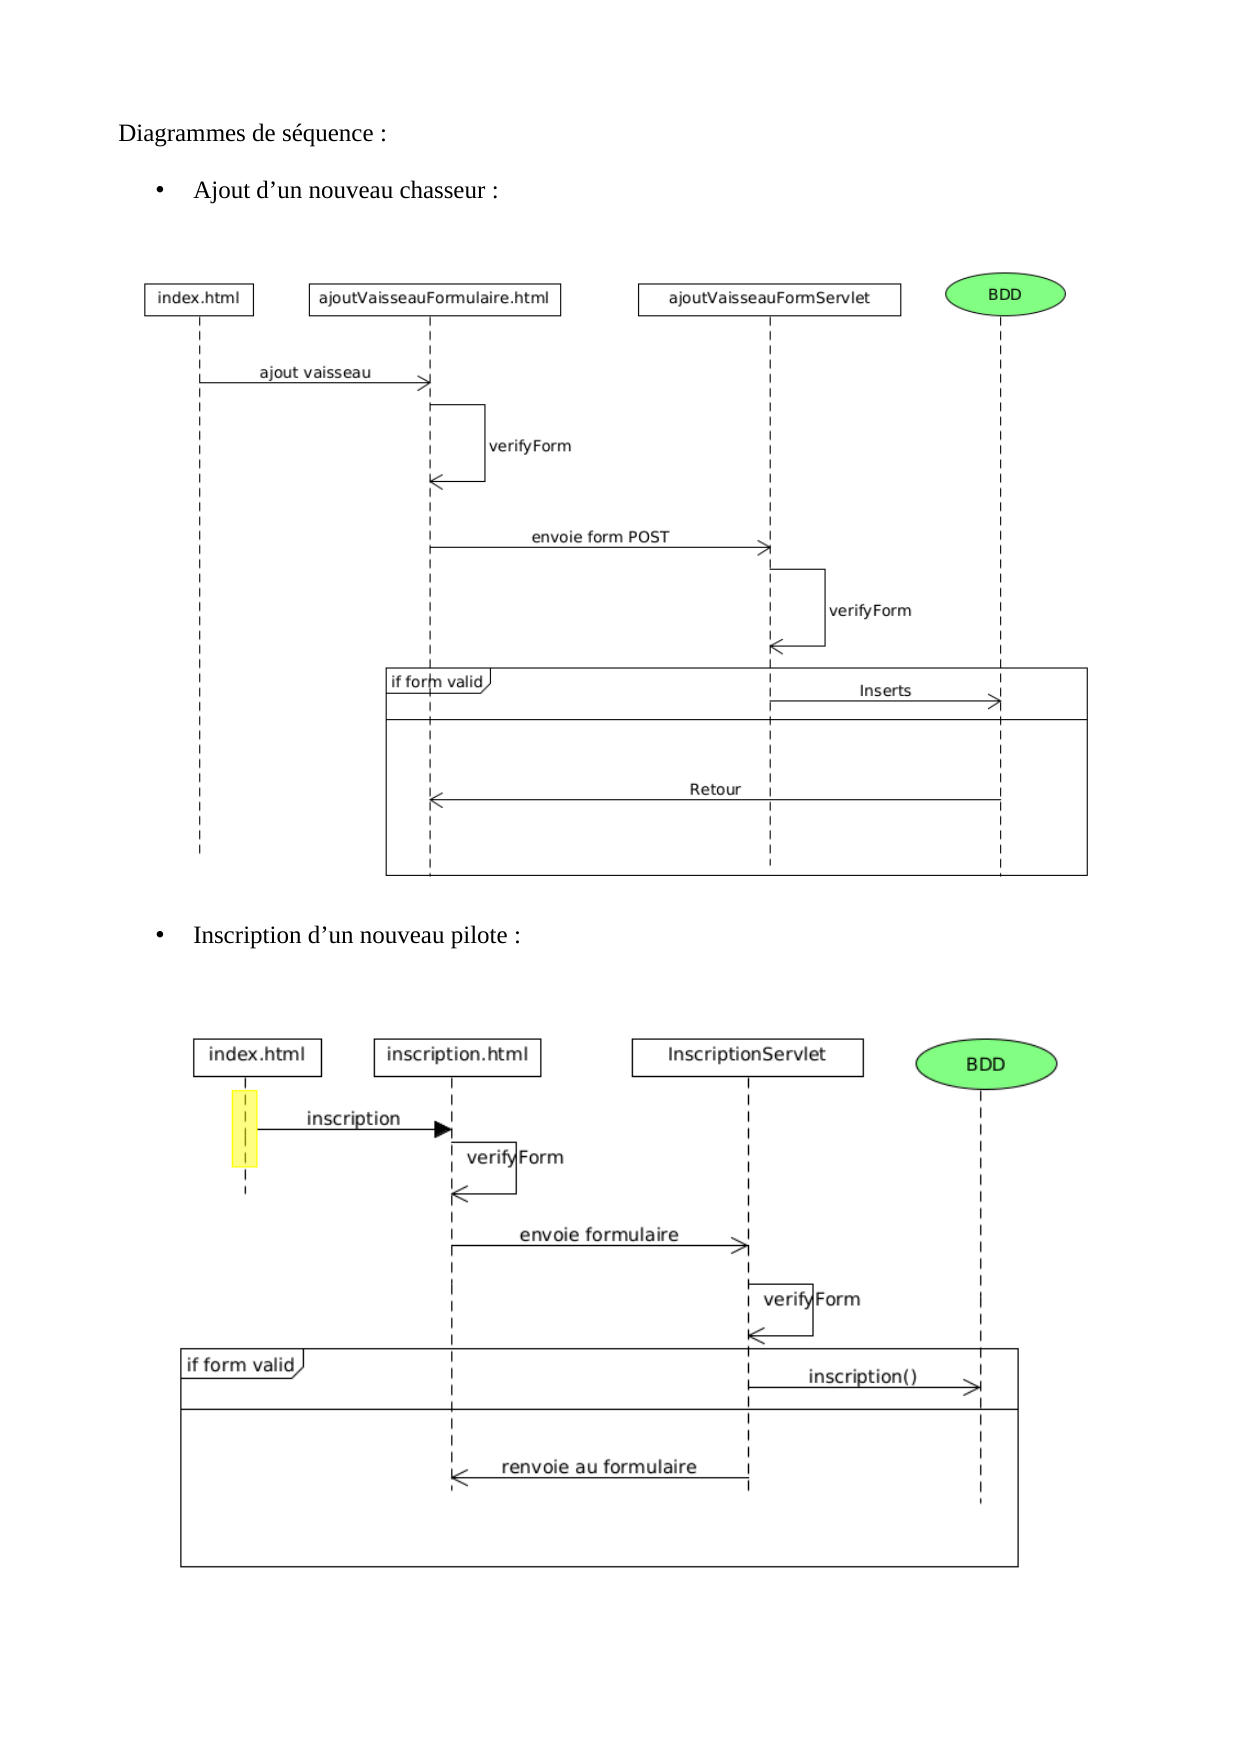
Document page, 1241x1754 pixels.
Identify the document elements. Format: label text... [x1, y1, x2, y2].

picture [121, 987, 1126, 1623]
list Inscription d’un nouveau pilote : [156, 921, 1122, 978]
list Ajout d’un nouveau chasseur : [156, 176, 1122, 204]
picture [118, 233, 1123, 921]
text Diagrammes de séquence : [118, 118, 1122, 147]
